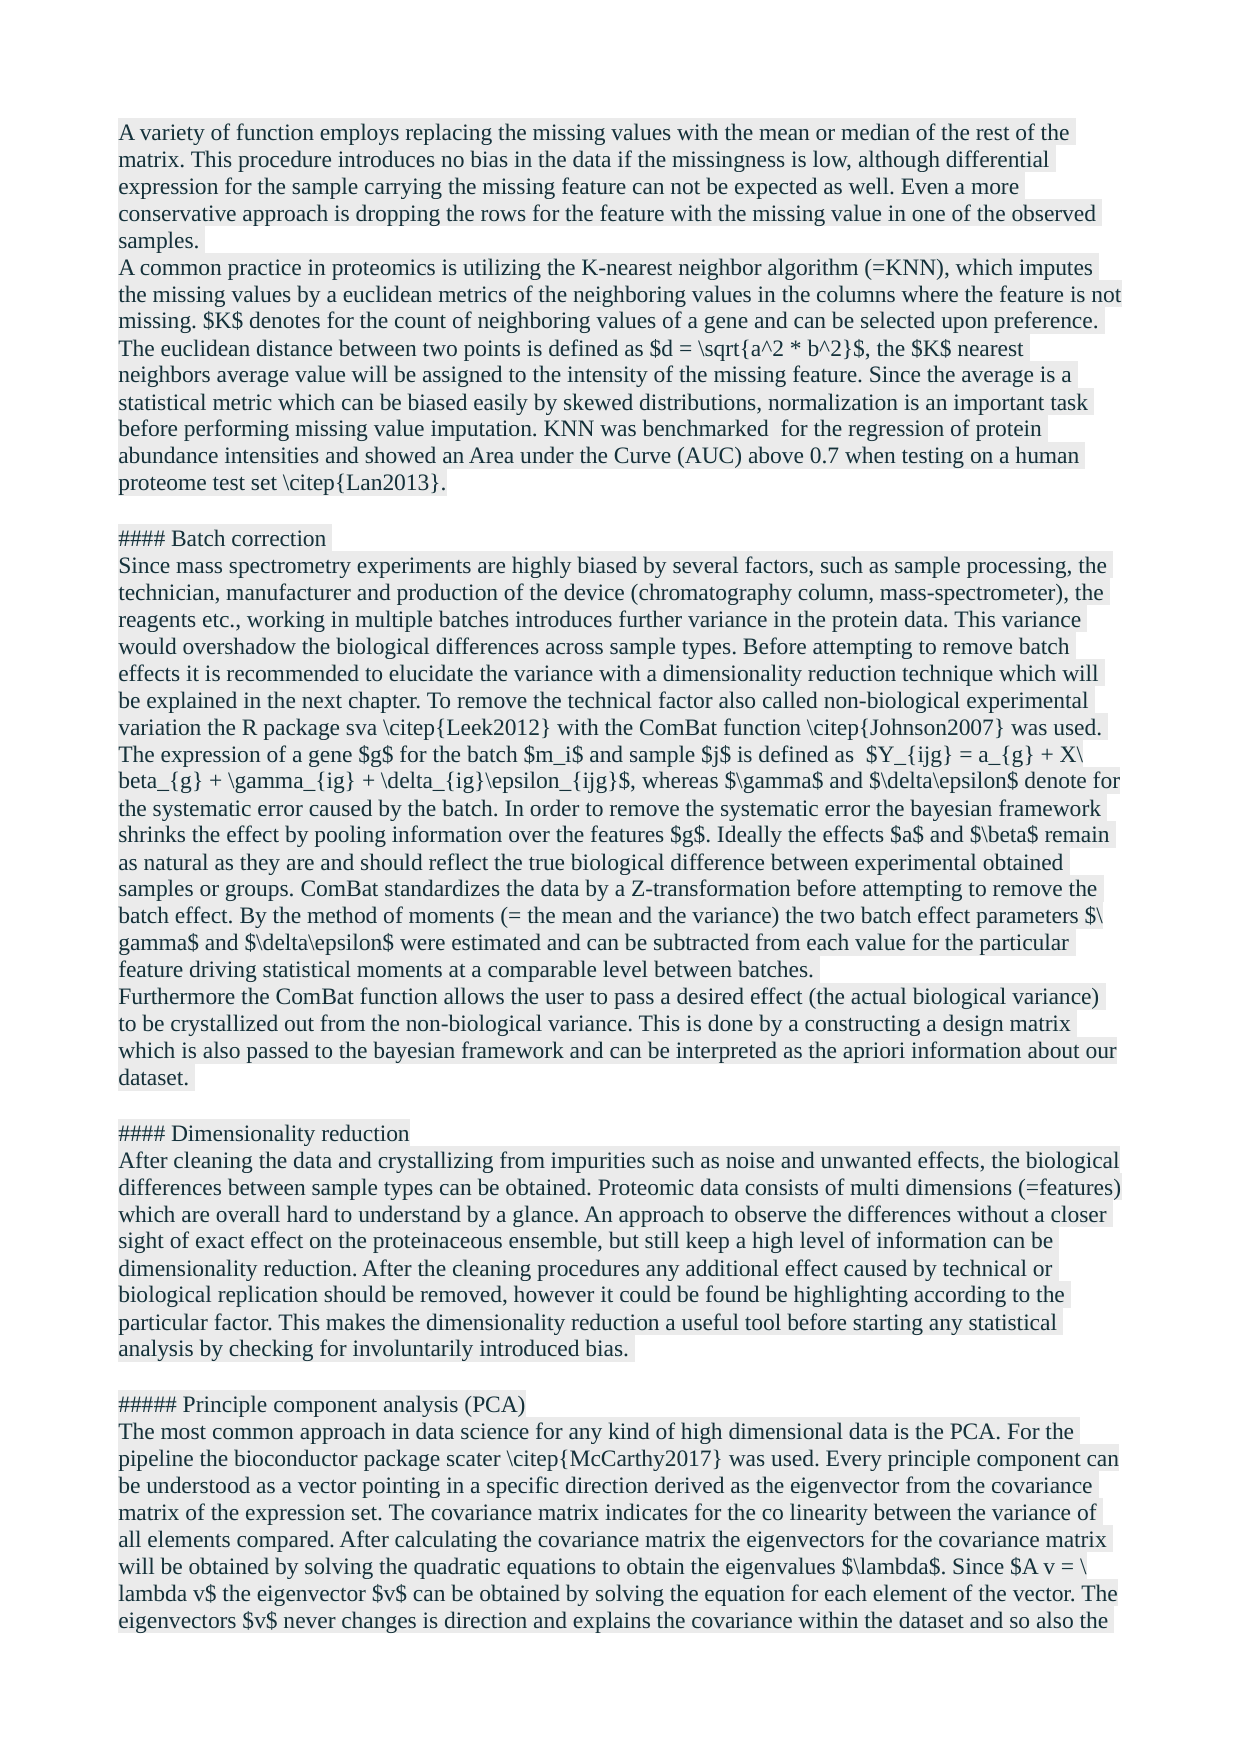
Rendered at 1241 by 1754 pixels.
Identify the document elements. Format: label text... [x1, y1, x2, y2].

text A common practice in proteomics is utilizing the K-nearest neighbor algorithm (=KNN), which imputes the missing values by a euclidean metrics of the neighboring values in the columns where the feature is not missing. $K$ denotes for the count of neighboring values of a gene and can be selected upon preference. The euclidean distance between two points is defined as $d = \sqrt{a^2 * b^2}$, the $K$ nearest neighbors average value will be assigned to the intensity of the missing feature. Since the average is a statistical metric which can be biased easily by skewed distributions, normalization is an important task before performing missing value imputation. KNN was benchmarked for the regression of protein abundance intensities and showed an Area under the Curve (AUC) above 0.7 when testing on a human proteome test set \citep{Lan2013}. [118, 253, 1122, 496]
text ##### Principle component analysis (PCA) [118, 1390, 1122, 1417]
text A variety of function employs replacing the missing values with the mean or median of the rest of the matrix. This procedure introduces no bias in the data if the missingness is low, although differential expression for the sample carrying the missing feature can not be expected as well. Even a more conservative approach is dropping the rows for the feature with the missing value in one of the observed samples. [118, 118, 1122, 253]
text Furthermore the ComBat function allows the user to pass a desired effect (the actual biological variance) to be crystallized out from the non-biological variance. This is done by a constructing a design matrix which is also passed to the bayesian framework and can be interpreted as the apriori information about our dataset. [118, 983, 1122, 1091]
text #### Dimensionality reduction [118, 1119, 1122, 1146]
text #### Batch correction [118, 524, 1122, 551]
text Since mass spectrometry experiments are highly biased by several factors, such as sample processing, the technician, manufacturer and production of the device (chromatography column, mass-spectrometer), the reagents etc., working in multiple batches introduces further variance in the protein data. This variance would overshadow the biological differences across sample types. Before attempting to remove batch effects it is recommended to elucidate the variance with a dimensionality reduction technique which will be explained in the next chapter. To remove the technical factor also called non-biological experimental variation the R package sva \citep{Leek2012} with the ComBat function \citep{Johnson2007} was used. The expression of a gene $g$ for the batch $m_i$ and sample $j$ is defined as $Y_{ijg} = a_{g} + X\beta_{g} + \gamma_{ig} + \delta_{ig}\epsilon_{ijg}$, whereas $\gamma$ and $\delta\epsilon$ denote for the systematic error caused by the batch. In order to remove the systematic error the bayesian framework shrinks the effect by pooling information over the features $g$. Ideally the effects $a$ and $\beta$ remain as natural as they are and should reflect the true biological difference between experimental obtained samples or groups. ComBat standardizes the data by a Z-transformation before attempting to remove the batch effect. By the method of moments (= the mean and the variance) the two batch effect parameters $\gamma$ and $\delta\epsilon$ were estimated and can be subtracted from each value for the particular feature driving statistical moments at a comparable level between batches. [118, 551, 1122, 983]
text After cleaning the data and crystallizing from impurities such as noise and unwanted effects, the biological differences between sample types can be obtained. Proteomic data consists of multi dimensions (=features) which are overall hard to understand by a glance. An approach to observe the differences without a closer sight of exact effect on the proteinaceous ensemble, but still keep a high level of information can be dimensionality reduction. After the cleaning procedures any additional effect caused by technical or biological replication should be removed, however it could be found be highlighting according to the particular factor. This makes the dimensionality reduction a useful tool before starting any statistical analysis by checking for involuntarily introduced bias. [118, 1146, 1122, 1362]
text The most common approach in data science for any kind of high dimensional data is the PCA. For the pipeline the bioconductor package scater \citep{McCarthy2017} was used. Every principle component can be understood as a vector pointing in a specific direction derived as the eigenvector from the covariance matrix of the expression set. The covariance matrix indicates for the co linearity between the variance of all elements compared. After calculating the covariance matrix the eigenvectors for the covariance matrix will be obtained by solving the quadratic equations to obtain the eigenvalues $\lambda$. Since $A v = \lambda v$ the eigenvector $v$ can be obtained by solving the equation for each element of the vector. The eigenvectors $v$ never changes is direction and explains the covariance within the dataset and so also the [118, 1417, 1122, 1633]
